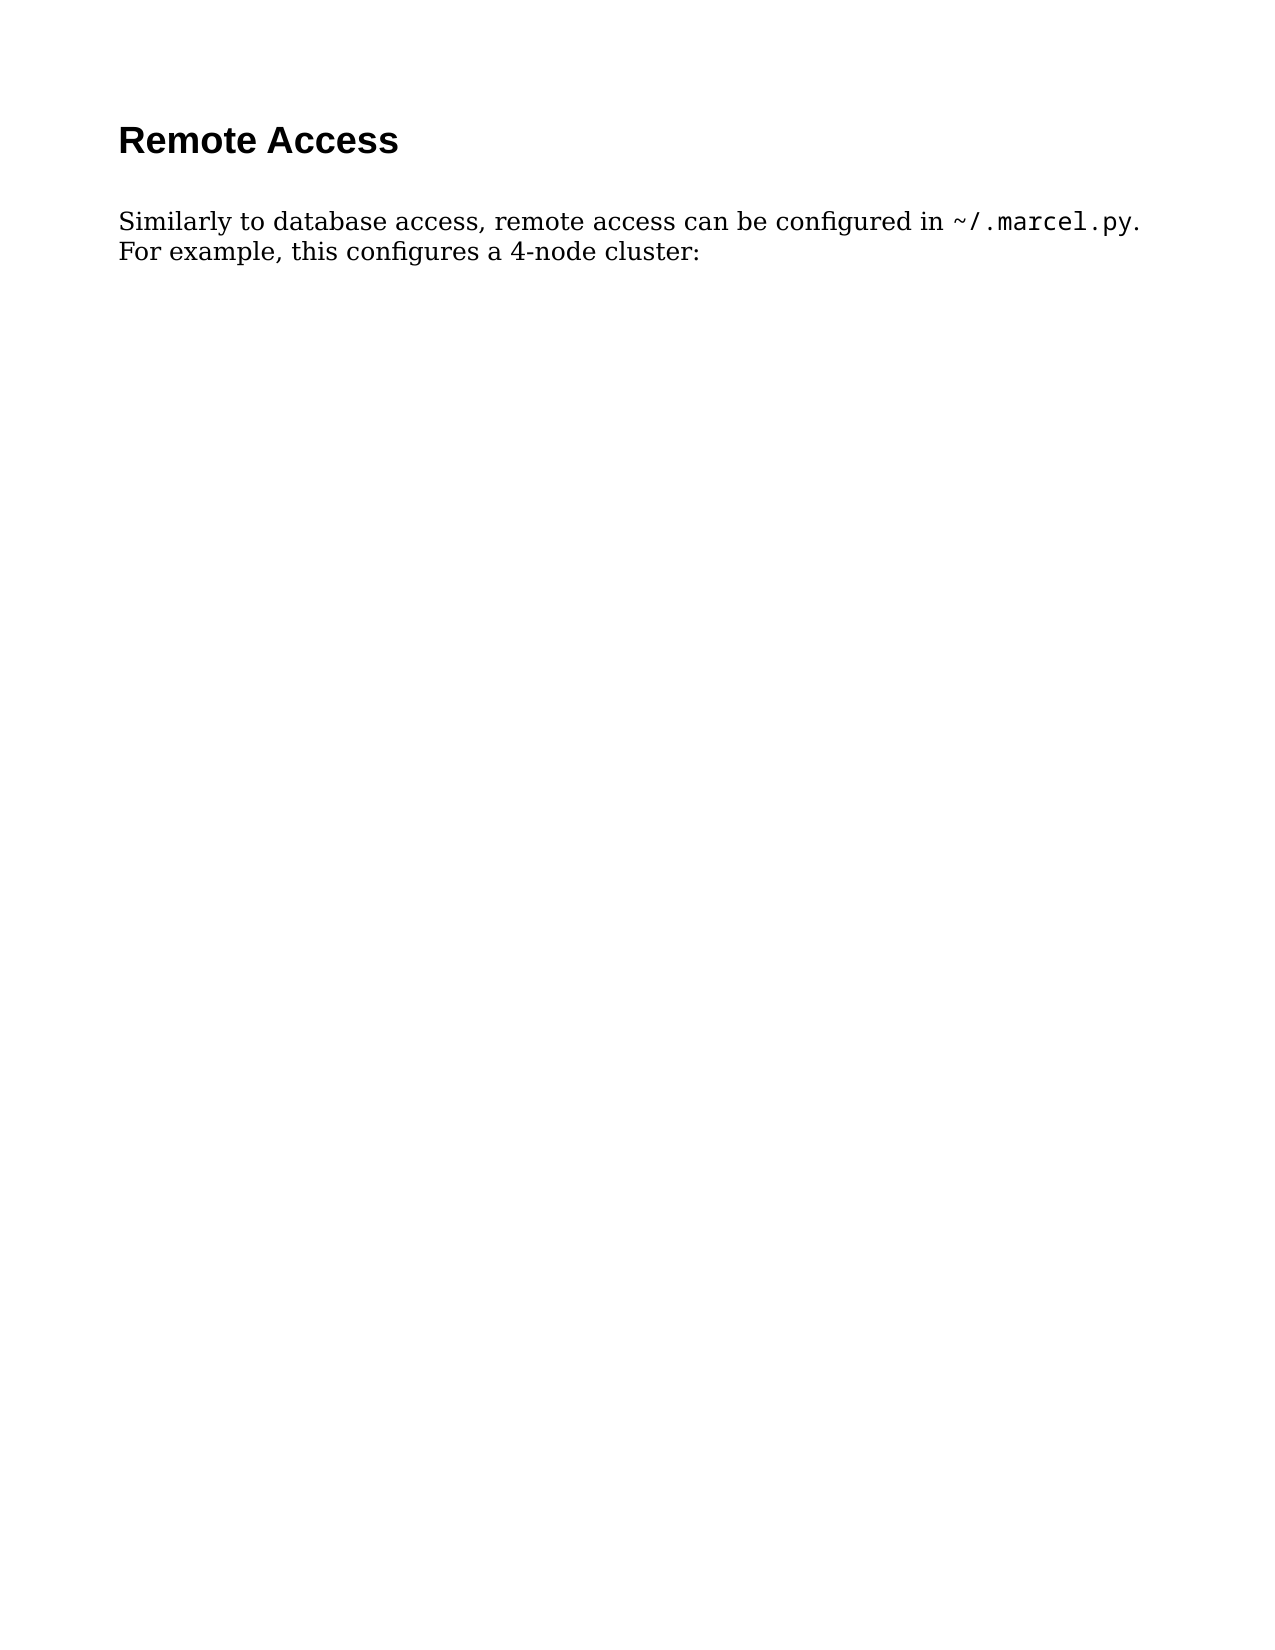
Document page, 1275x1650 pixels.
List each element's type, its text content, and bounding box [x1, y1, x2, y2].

text Similarly to database access, remote access can be configured in ~/.marcel.py. For example, this configures a 4-node cluster: [118, 203, 1157, 267]
subtitle Remote Access [118, 118, 1157, 162]
